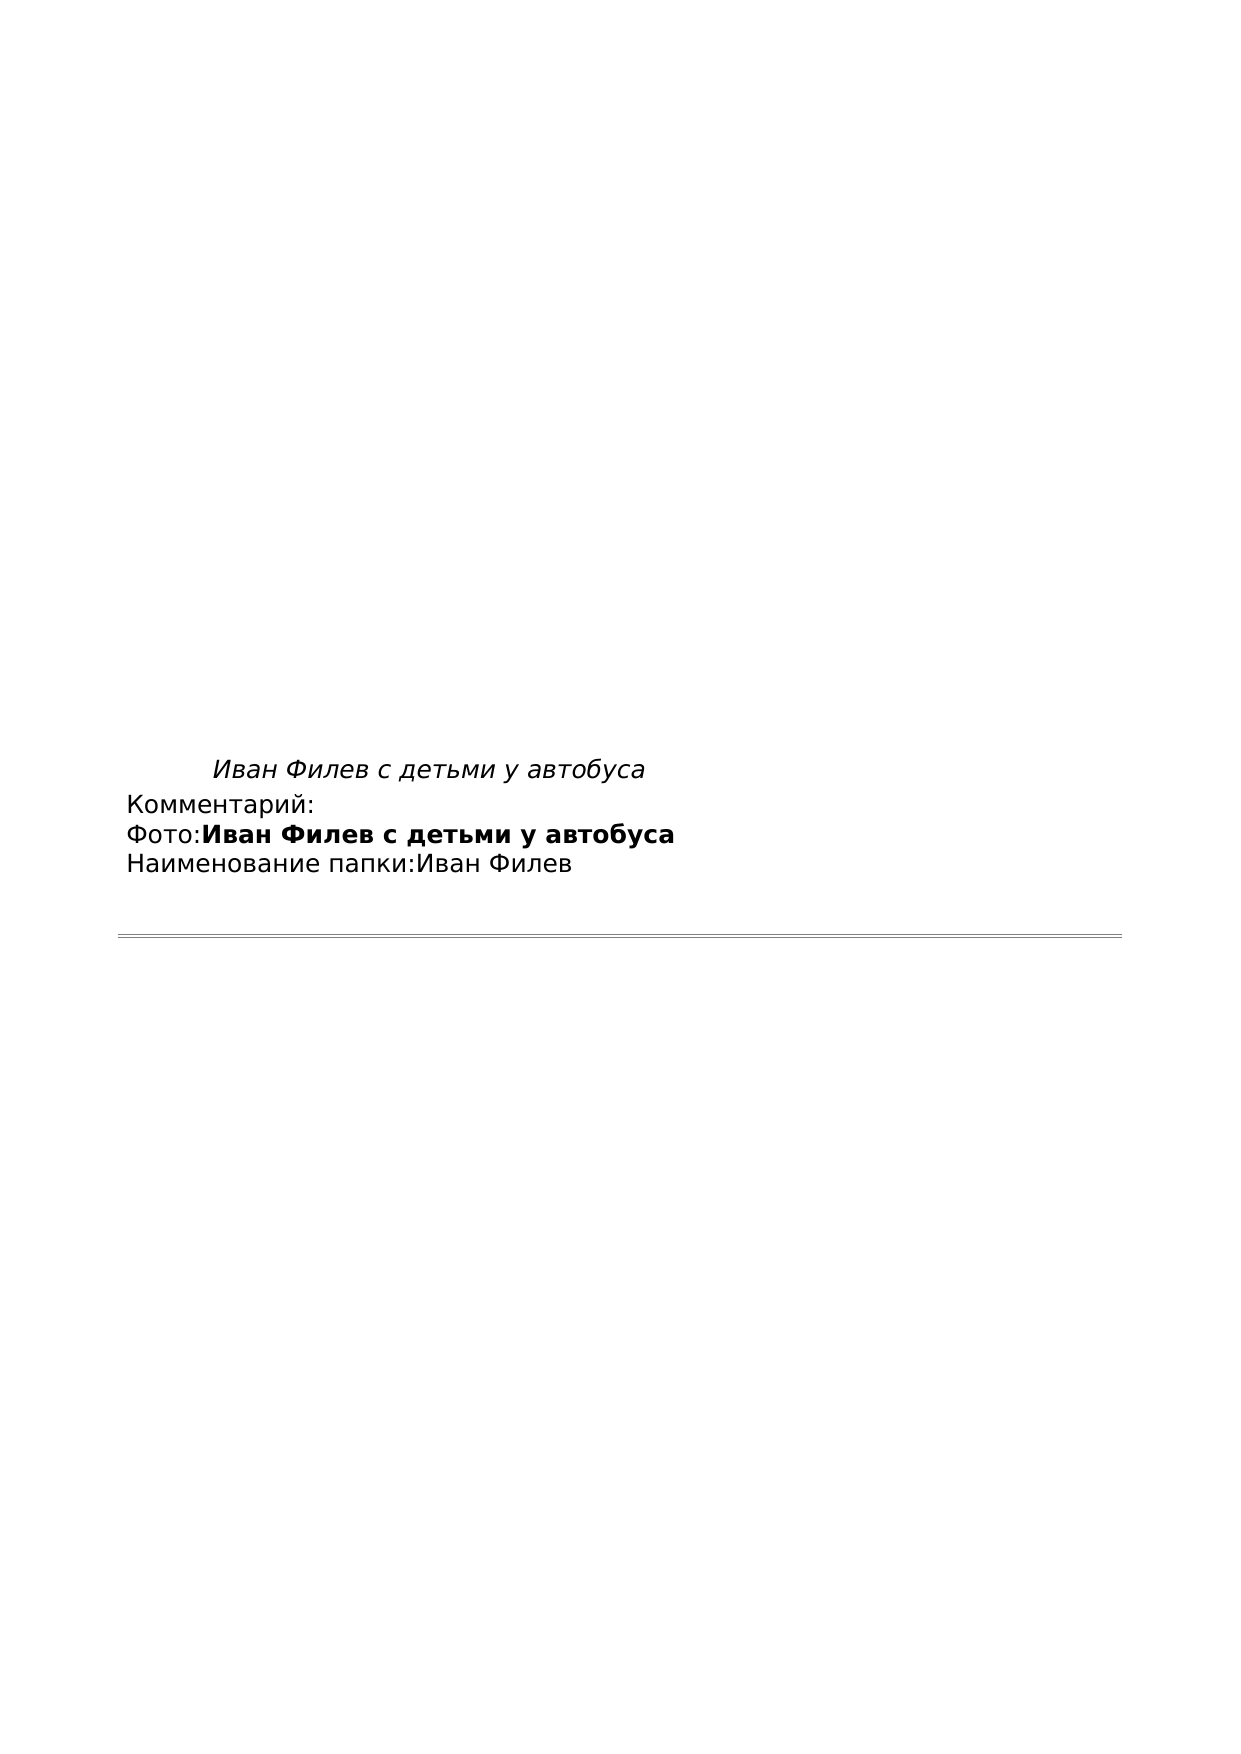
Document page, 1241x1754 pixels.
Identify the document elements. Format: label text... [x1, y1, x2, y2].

text Иван Филев с детьми у автобуса [118, 131, 743, 785]
text Комментарий: Фото:Иван Филев с детьми у автобуса Наименование папки:Иван Филев [118, 118, 1122, 907]
